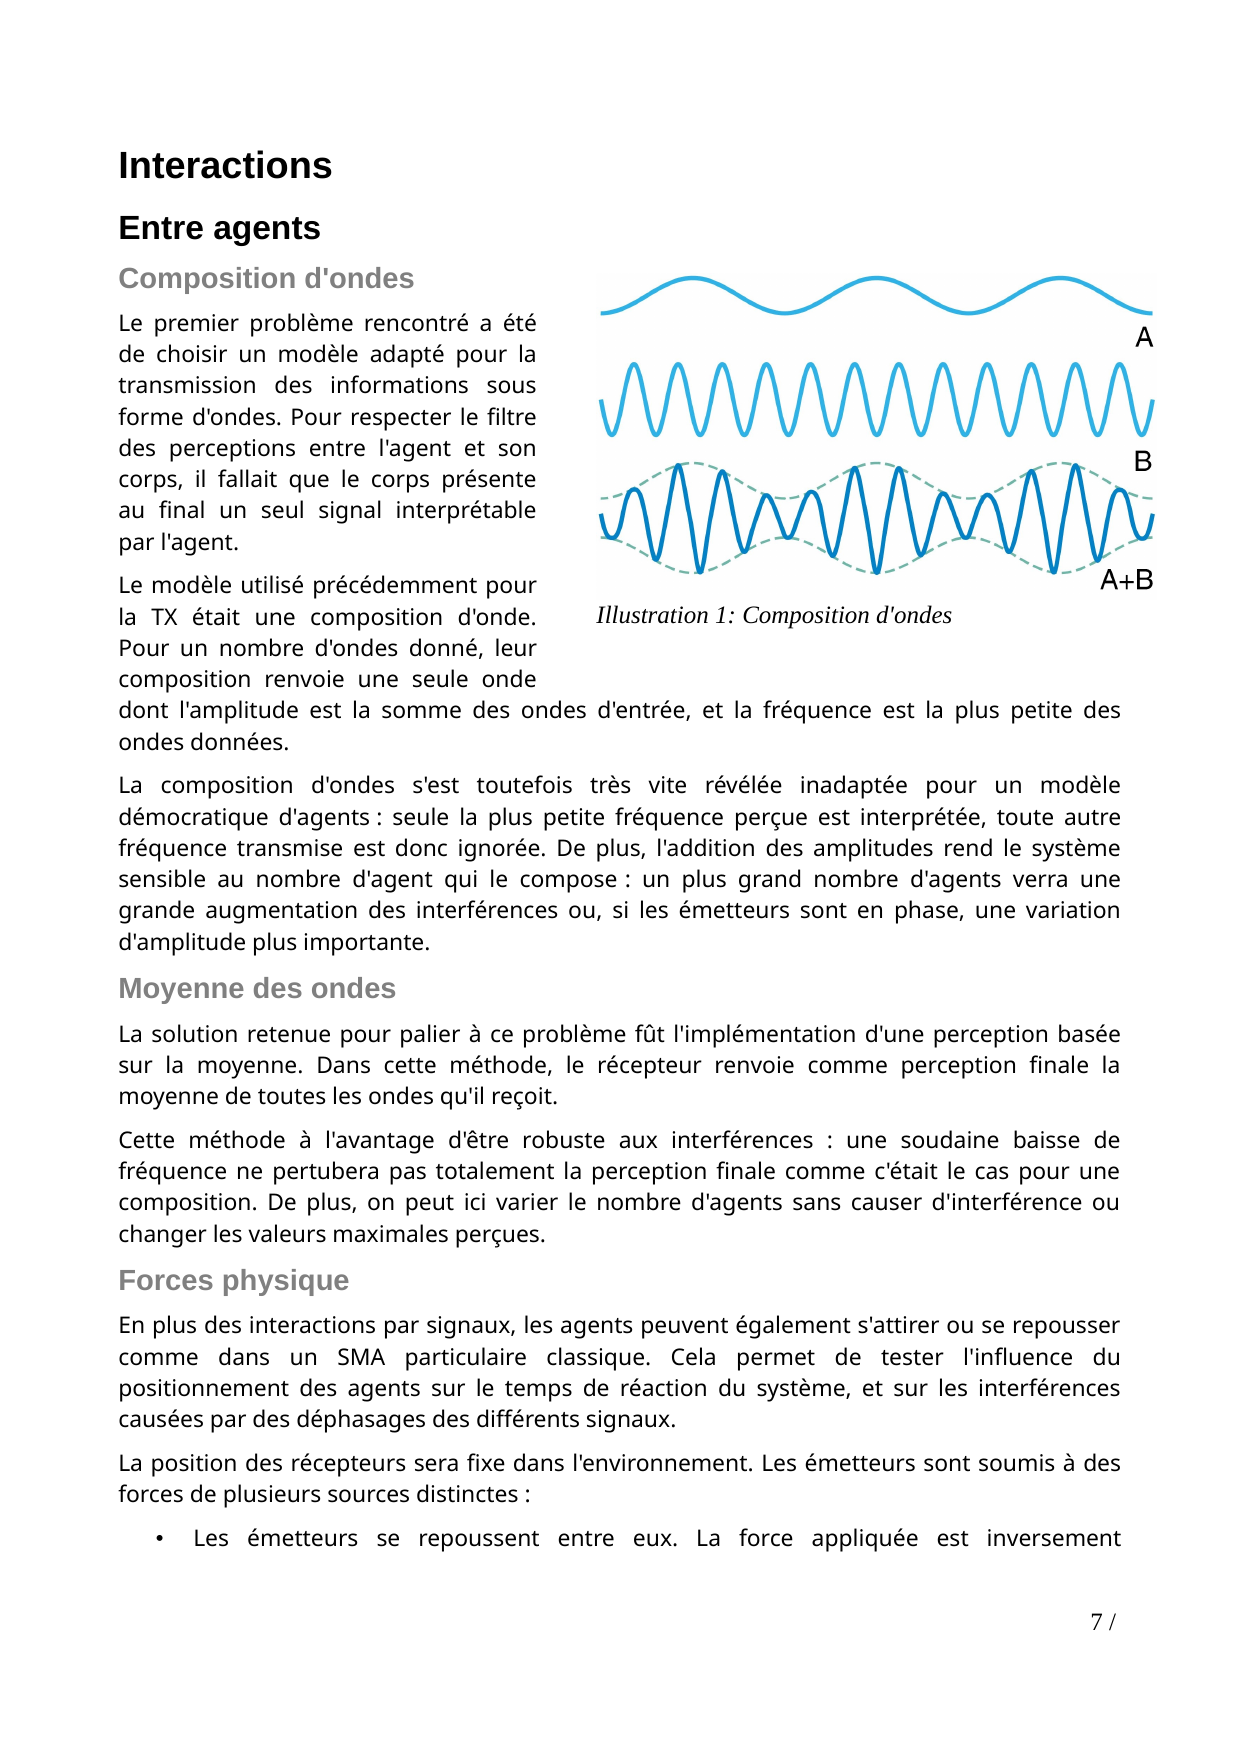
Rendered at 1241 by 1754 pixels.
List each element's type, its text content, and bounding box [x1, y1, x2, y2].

subtitle Interactions [118, 143, 1122, 187]
subtitle Forces physique [118, 1263, 1122, 1297]
text La solution retenue pour palier à ce problème fût l'implémentation d'une perception basée sur la moyenne. Dans cette méthode, le récepteur renvoie comme perception finale la moyenne de toutes les ondes qu'il reçoit. [118, 1017, 1122, 1111]
text En plus des interactions par signaux, les agents peuvent également s'attirer ou se repousser comme dans un SMA particulaire classique. Cela permet de tester l'influence du positionnement des agents sur le temps de réaction du système, et sur les interférences causées par des déphasages des différents signaux. [118, 1309, 1122, 1434]
list Les émetteurs se repoussent entre eux. La force appliquée est inversement [156, 1522, 1122, 1553]
text La composition d'ondes s'est toutefois très vite révélée inadaptée pour un modèle démocratique d'agents : seule la plus petite fréquence perçue est interprétée, toute autre fréquence transmise est donc ignorée. De plus, l'addition des amplitudes rend le système sensible au nombre d'agent qui le compose : un plus grand nombre d'agents verra une grande augmentation des interférences ou, si les émetteurs sont en phase, une variation d'amplitude plus importante. [118, 769, 1122, 957]
text Cette méthode à l'avantage d'être robuste aux interférences : une soudaine baisse de fréquence ne pertubera pas totalement la perception finale comme c'était le cas pour une composition. De plus, on peut ici varier le nombre d'agents sans causer d'interférence ou changer les valeurs maximales perçues. [118, 1124, 1122, 1249]
subtitle Composition d'ondes [118, 261, 1157, 294]
picture [596, 273, 1157, 600]
text La position des récepteurs sera fixe dans l'environnement. Les émetteurs sont soumis à des forces de plusieurs sources distinctes : [118, 1447, 1122, 1509]
text Illustration 1: Composition d'ondes [596, 600, 1157, 629]
text Le modèle utilisé précédemment pour la TX était une composition d'onde. Pour un nombre d'ondes donné, leur composition renvoie une seule onde dont l'amplitude est la somme des ondes d'entrée, et la fréquence est la plus petite des ondes données. [118, 569, 1122, 757]
subtitle Entre agents [118, 208, 1122, 246]
subtitle Moyenne des ondes [118, 971, 1122, 1005]
text Le premier problème rencontré a été de choisir un modèle adapté pour la transmission des informations sous forme d'ondes. Pour respecter le filtre des perceptions entre l'agent et son corps, il fallait que le corps présente au final un seul signal interprétable par l'agent. [118, 307, 596, 557]
